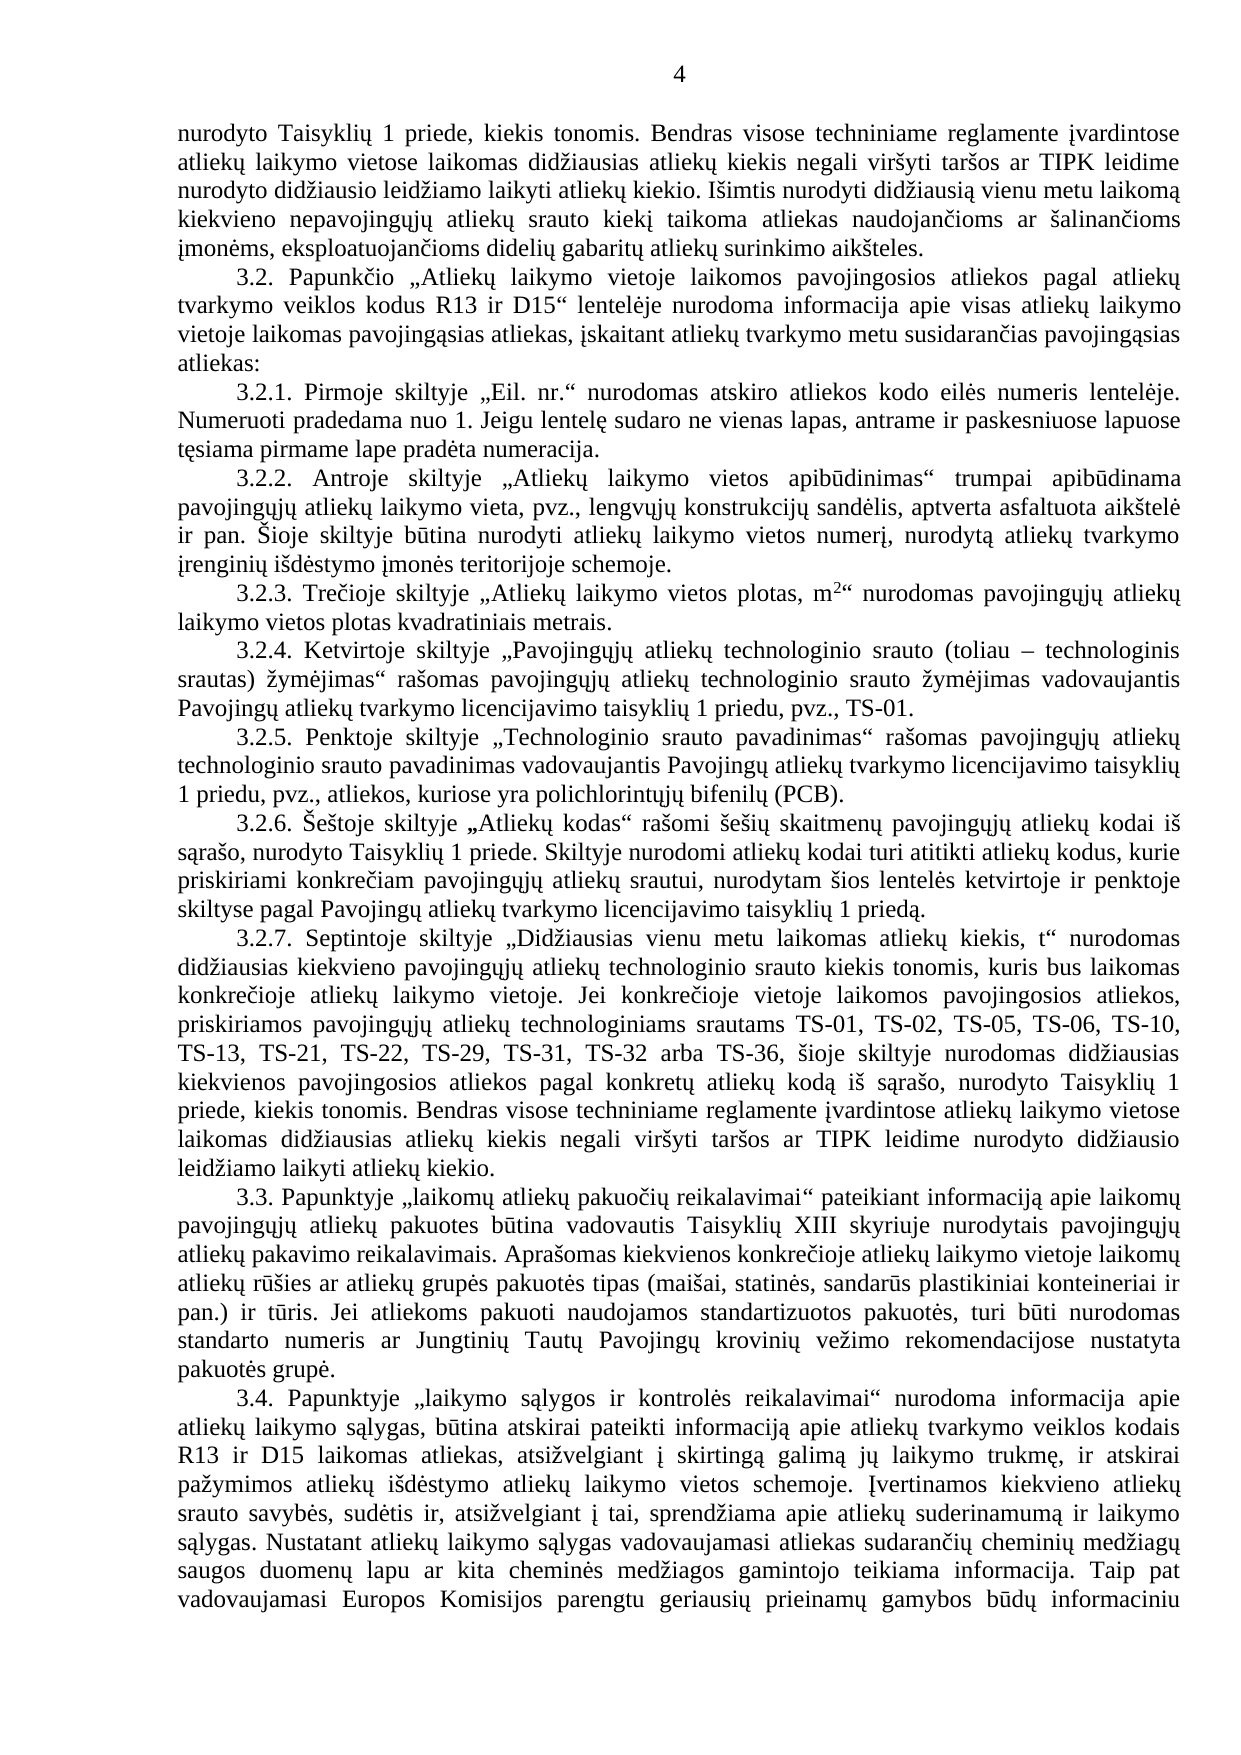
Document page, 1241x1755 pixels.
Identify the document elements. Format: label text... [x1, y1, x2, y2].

text 3.2.5. Penktoje skiltyje „Technologinio srauto pavadinimas“ rašomas pavojingųjų atliekų technologinio srauto pavadinimas vadovaujantis Pavojingų atliekų tvarkymo licencijavimo taisyklių 1 priedu, pvz., atliekos, kuriose yra polichlorintųjų bifenilų (PCB). [177, 722, 1181, 808]
text 3.2.4. Ketvirtoje skiltyje „Pavojingųjų atliekų technologinio srauto (toliau – technologinis srautas) žymėjimas“ rašomas pavojingųjų atliekų technologinio srauto žymėjimas vadovaujantis Pavojingų atliekų tvarkymo licencijavimo taisyklių 1 priedu, pvz., TS-01. [177, 636, 1181, 722]
text 3.2.2. Antroje skiltyje „Atliekų laikymo vietos apibūdinimas“ trumpai apibūdinama pavojingųjų atliekų laikymo vieta, pvz., lengvųjų konstrukcijų sandėlis, aptverta asfaltuota aikštelė ir pan. Šioje skiltyje būtina nurodyti atliekų laikymo vietos numerį, nurodytą atliekų tvarkymo įrenginių išdėstymo įmonės teritorijoje schemoje. [177, 463, 1181, 578]
text 3.2.6. Šeštoje skiltyje „Atliekų kodas“ rašomi šešių skaitmenų pavojingųjų atliekų kodai iš sąrašo, nurodyto Taisyklių 1 priede. Skiltyje nurodomi atliekų kodai turi atitikti atliekų kodus, kurie priskiriami konkrečiam pavojingųjų atliekų srautui, nurodytam šios lentelės ketvirtoje ir penktoje skiltyse pagal Pavojingų atliekų tvarkymo licencijavimo taisyklių 1 priedą. [177, 808, 1181, 923]
text 3.2. Papunkčio „Atliekų laikymo vietoje laikomos pavojingosios atliekos pagal atliekų tvarkymo veiklos kodus R13 ir D15“ lentelėje nurodoma informacija apie visas atliekų laikymo vietoje laikomas pavojingąsias atliekas, įskaitant atliekų tvarkymo metu susidarančias pavojingąsias atliekas: [177, 262, 1181, 377]
text 3.3. Papunktyje „laikomų atliekų pakuočių reikalavimai“ pateikiant informaciją apie laikomų pavojingųjų atliekų pakuotes būtina vadovautis Taisyklių XIII skyriuje nurodytais pavojingųjų atliekų pakavimo reikalavimais. Aprašomas kiekvienos konkrečioje atliekų laikymo vietoje laikomų atliekų rūšies ar atliekų grupės pakuotės tipas (maišai, statinės, sandarūs plastikiniai konteineriai ir pan.) ir tūris. Jei atliekoms pakuoti naudojamos standartizuotos pakuotės, turi būti nurodomas standarto numeris ar Jungtinių Tautų Pavojingų krovinių vežimo rekomendacijose nustatyta pakuotės grupė. [177, 1182, 1181, 1383]
text 3.2.1. Pirmoje skiltyje „Eil. nr.“ nurodomas atskiro atliekos kodo eilės numeris lentelėje. Numeruoti pradedama nuo 1. Jeigu lentelę sudaro ne vienas lapas, antrame ir paskesniuose lapuose tęsiama pirmame lape pradėta numeracija. [177, 377, 1181, 463]
text 3.4. Papunktyje „laikymo sąlygos ir kontrolės reikalavimai“ nurodoma informacija apie atliekų laikymo sąlygas, būtina atskirai pateikti informaciją apie atliekų tvarkymo veiklos kodais R13 ir D15 laikomas atliekas, atsižvelgiant į skirtingą galimą jų laikymo trukmę, ir atskirai pažymimos atliekų išdėstymo atliekų laikymo vietos schemoje. Įvertinamos kiekvieno atliekų srauto savybės, sudėtis ir, atsižvelgiant į tai, sprendžiama apie atliekų suderinamumą ir laikymo sąlygas. Nustatant atliekų laikymo sąlygas vadovaujamasi atliekas sudarančių cheminių medžiagų saugos duomenų lapu ar kita cheminės medžiagos gamintojo teikiama informacija. Taip pat vadovaujamasi Europos Komisijos parengtu geriausių prieinamų gamybos būdų informaciniu [177, 1383, 1181, 1613]
text 3.2.3. Trečioje skiltyje „Atliekų laikymo vietos plotas, m2“ nurodomas pavojingųjų atliekų laikymo vietos plotas kvadratiniais metrais. [177, 578, 1181, 636]
text nurodyto Taisyklių 1 priede, kiekis tonomis. Bendras visose techniniame reglamente įvardintose atliekų laikymo vietose laikomas didžiausias atliekų kiekis negali viršyti taršos ar TIPK leidime nurodyto didžiausio leidžiamo laikyti atliekų kiekio. Išimtis nurodyti didžiausią vienu metu laikomą kiekvieno nepavojingųjų atliekų srauto kiekį taikoma atliekas naudojančioms ar šalinančioms įmonėms, eksploatuojančioms didelių gabaritų atliekų surinkimo aikšteles. [177, 118, 1181, 262]
text 3.2.7. Septintoje skiltyje „Didžiausias vienu metu laikomas atliekų kiekis, t“ nurodomas didžiausias kiekvieno pavojingųjų atliekų technologinio srauto kiekis tonomis, kuris bus laikomas konkrečioje atliekų laikymo vietoje. Jei konkrečioje vietoje laikomos pavojingosios atliekos, priskiriamos pavojingųjų atliekų technologiniams srautams TS-01, TS-02, TS-05, TS-06, TS-10, TS-13, TS-21, TS-22, TS-29, TS-31, TS-32 arba TS-36, šioje skiltyje nurodomas didžiausias kiekvienos pavojingosios atliekos pagal konkretų atliekų kodą iš sąrašo, nurodyto Taisyklių 1 priede, kiekis tonomis. Bendras visose techniniame reglamente įvardintose atliekų laikymo vietose laikomas didžiausias atliekų kiekis negali viršyti taršos ar TIPK leidime nurodyto didžiausio leidžiamo laikyti atliekų kiekio. [177, 923, 1181, 1182]
